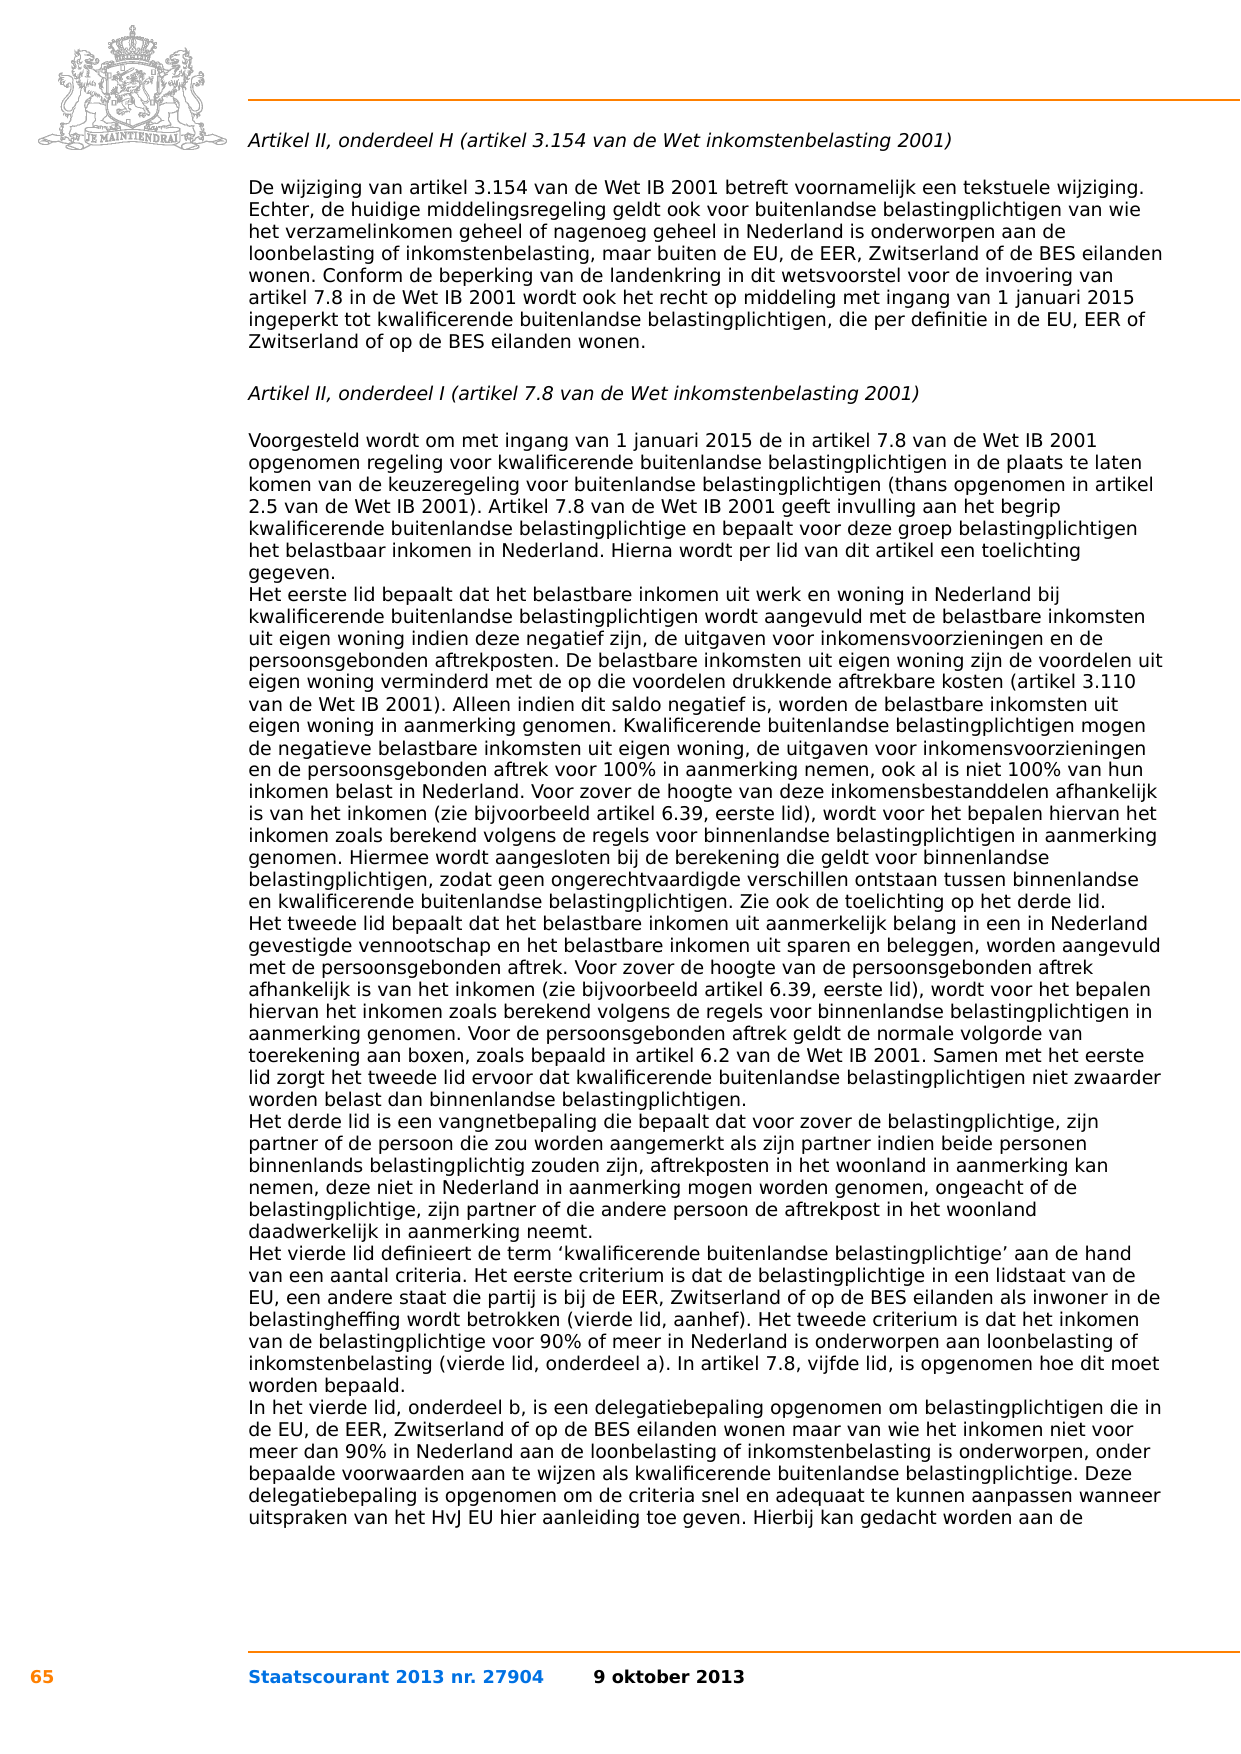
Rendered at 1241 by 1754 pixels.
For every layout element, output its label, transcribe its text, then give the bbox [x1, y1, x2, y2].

text Het tweede lid bepaalt dat het belastbare inkomen uit aanmerkelijk belang in een in Nederland gevestigde vennootschap en het belastbare inkomen uit sparen en beleggen, worden aangevuld met de persoonsgebonden aftrek. Voor zover de hoogte van de persoonsgebonden aftrek afhankelijk is van het inkomen (zie bijvoorbeeld artikel 6.39, eerste lid), wordt voor het bepalen hiervan het inkomen zoals berekend volgens de regels voor binnenlandse belastingplichtigen in aanmerking genomen. Voor de persoonsgebonden aftrek geldt de normale volgorde van toerekening aan boxen, zoals bepaald in artikel 6.2 van de Wet IB 2001. Samen met het eerste lid zorgt het tweede lid ervoor dat kwalificerende buitenlandse belastingplichtigen niet zwaarder worden belast dan binnenlandse belastingplichtigen. [248, 913, 1163, 1111]
text Het eerste lid bepaalt dat het belastbare inkomen uit werk en woning in Nederland bij kwalificerende buitenlandse belastingplichtigen wordt aangevuld met de belastbare inkomsten uit eigen woning indien deze negatief zijn, de uitgaven voor inkomensvoorzieningen en de persoonsgebonden aftrekposten. De belastbare inkomsten uit eigen woning zijn de voordelen uit eigen woning verminderd met de op die voordelen drukkende aftrekbare kosten (artikel 3.110 van de Wet IB 2001). Alleen indien dit saldo negatief is, worden de belastbare inkomsten uit eigen woning in aanmerking genomen. Kwalificerende buitenlandse belastingplichtigen mogen de negatieve belastbare inkomsten uit eigen woning, de uitgaven voor inkomensvoorzieningen en de persoonsgebonden aftrek voor 100% in aanmerking nemen, ook al is niet 100% van hun inkomen belast in Nederland. Voor zover de hoogte van deze inkomensbestanddelen afhankelijk is van het inkomen (zie bijvoorbeeld artikel 6.39, eerste lid), wordt voor het bepalen hiervan het inkomen zoals berekend volgens de regels voor binnenlandse belastingplichtigen in aanmerking genomen. Hiermee wordt aangesloten bij de berekening die geldt voor binnenlandse belastingplichtigen, zodat geen ongerechtvaardigde verschillen ontstaan tussen binnenlandse en kwalificerende buitenlandse belastingplichtigen. Zie ook de toelichting op het derde lid. [248, 583, 1163, 913]
text Het derde lid is een vangnetbepaling die bepaalt dat voor zover de belastingplichtige, zijn partner of de persoon die zou worden aangemerkt als zijn partner indien beide personen binnenlands belastingplichtig zouden zijn, aftrekposten in het woonland in aanmerking kan nemen, deze niet in Nederland in aanmerking mogen worden genomen, ongeacht of de belastingplichtige, zijn partner of die andere persoon de aftrekpost in het woonland daadwerkelijk in aanmerking neemt. [248, 1111, 1163, 1243]
text Het vierde lid definieert de term ‘kwalificerende buitenlandse belastingplichtige’ aan de hand van een aantal criteria. Het eerste criterium is dat de belastingplichtige in een lidstaat van de EU, een andere staat die partij is bij de EER, Zwitserland of op de BES eilanden als inwoner in de belastingheffing wordt betrokken (vierde lid, aanhef). Het tweede criterium is dat het inkomen van de belastingplichtige voor 90% of meer in Nederland is onderworpen aan loonbelasting of inkomstenbelasting (vierde lid, onderdeel a). In artikel 7.8, vijfde lid, is opgenomen hoe dit moet worden bepaald. [248, 1243, 1163, 1397]
subtitle Artikel II, onderdeel I (artikel 7.8 van de Wet inkomstenbelasting 2001) [248, 383, 1163, 405]
text Voorgesteld wordt om met ingang van 1 januari 2015 de in artikel 7.8 van de Wet IB 2001 opgenomen regeling voor kwalificerende buitenlandse belastingplichtigen in de plaats te laten komen van de keuzeregeling voor buitenlandse belastingplichtigen (thans opgenomen in artikel 2.5 van de Wet IB 2001). Artikel 7.8 van de Wet IB 2001 geeft invulling aan het begrip kwalificerende buitenlandse belastingplichtige en bepaalt voor deze groep belastingplichtigen het belastbaar inkomen in Nederland. Hierna wordt per lid van dit artikel een toelichting gegeven. [248, 430, 1163, 583]
picture [38, 25, 227, 150]
text De wijziging van artikel 3.154 van de Wet IB 2001 betreft voornamelijk een tekstuele wijziging. Echter, de huidige middelingsregeling geldt ook voor buitenlandse belastingplichtigen van wie het verzamelinkomen geheel of nagenoeg geheel in Nederland is onderworpen aan de loonbelasting of inkomstenbelasting, maar buiten de EU, de EER, Zwitserland of de BES eilanden wonen. Conform de beperking van de landenkring in dit wetsvoorstel voor de invoering van artikel 7.8 in de Wet IB 2001 wordt ook het recht op middeling met ingang van 1 januari 2015 ingeperkt tot kwalificerende buitenlandse belastingplichtigen, die per definitie in de EU, EER of Zwitserland of op de BES eilanden wonen. [248, 177, 1163, 353]
subtitle Artikel II, onderdeel H (artikel 3.154 van de Wet inkomstenbelasting 2001) [248, 130, 1163, 152]
text In het vierde lid, onderdeel b, is een delegatiebepaling opgenomen om belastingplichtigen die in de EU, de EER, Zwitserland of op de BES eilanden wonen maar van wie het inkomen niet voor meer dan 90% in Nederland aan de loonbelasting of inkomstenbelasting is onderworpen, onder bepaalde voorwaarden aan te wijzen als kwalificerende buitenlandse belastingplichtige. Deze delegatiebepaling is opgenomen om de criteria snel en adequaat te kunnen aanpassen wanneer uitspraken van het HvJ EU hier aanleiding toe geven. Hierbij kan gedacht worden aan de [248, 1397, 1163, 1529]
